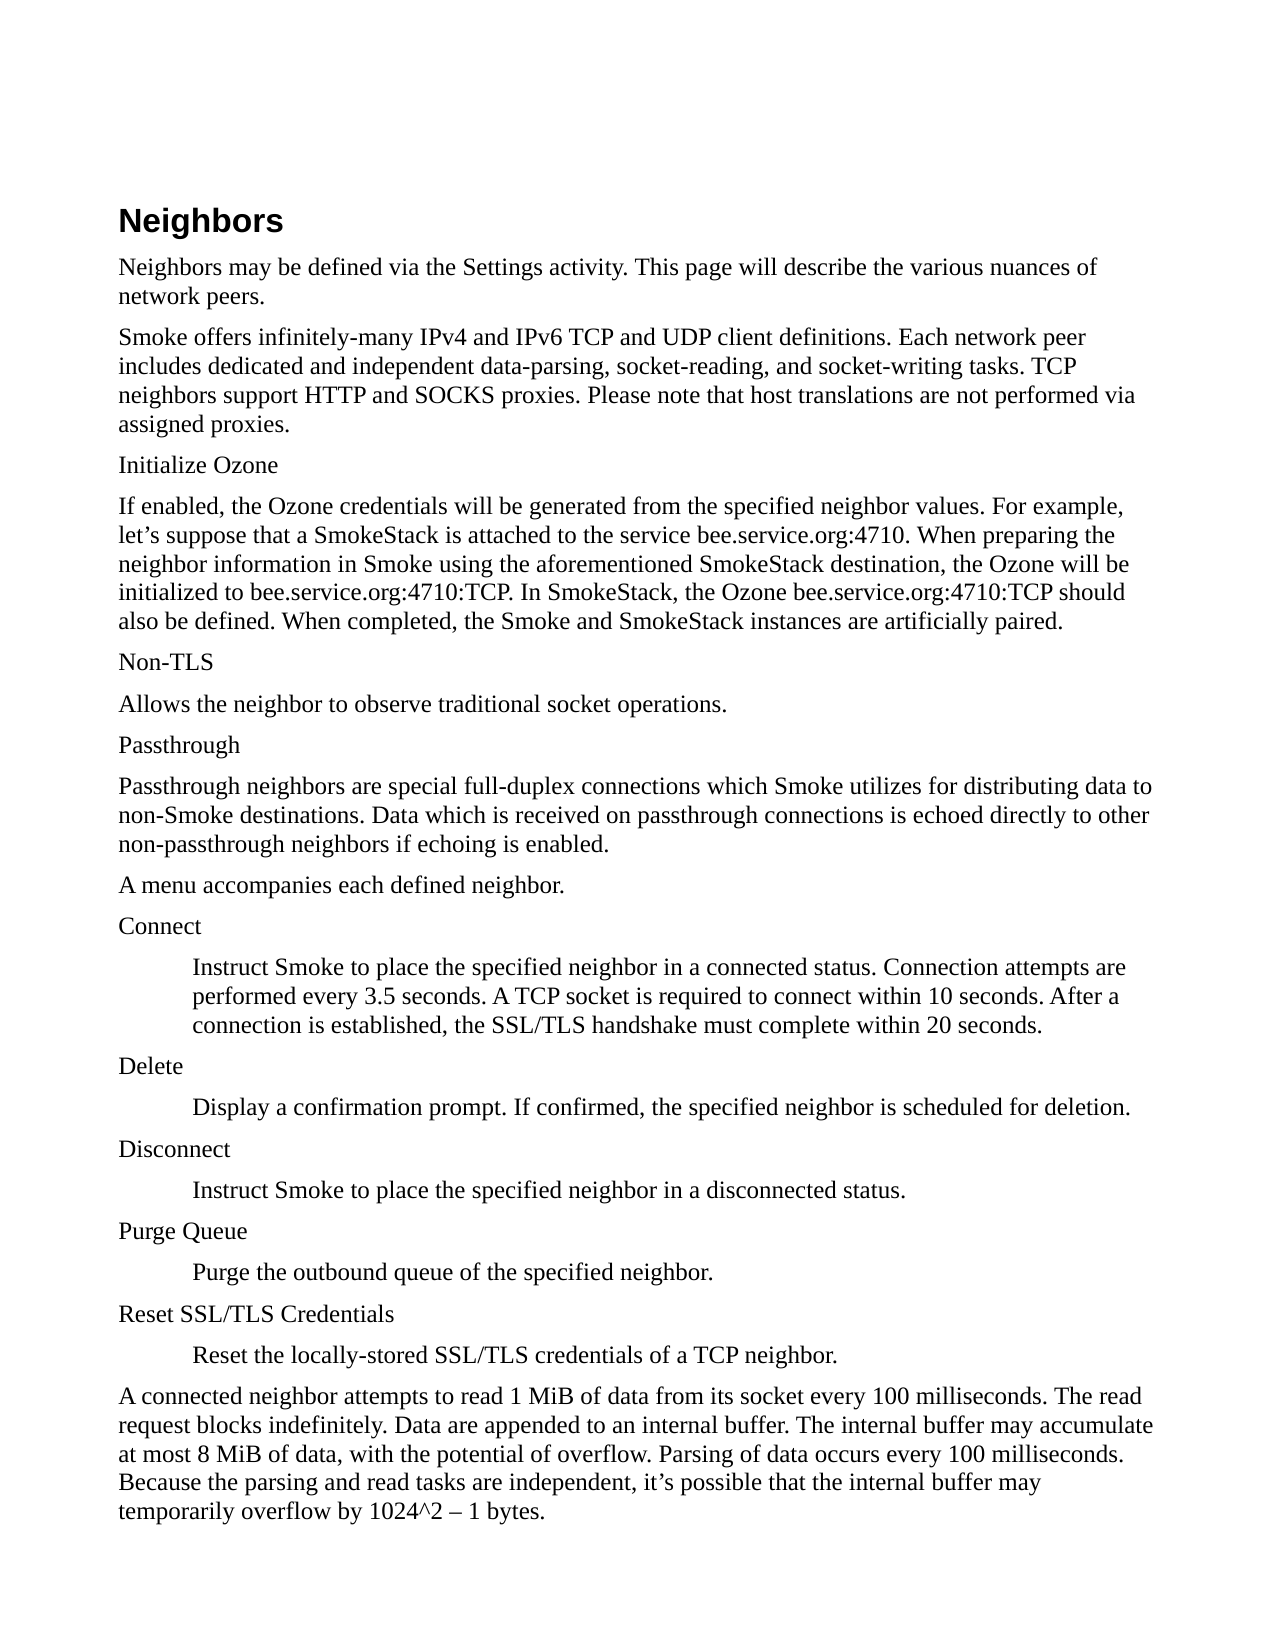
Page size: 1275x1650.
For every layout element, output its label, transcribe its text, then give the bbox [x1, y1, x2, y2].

text Display a confirmation prompt. If confirmed, the specified neighbor is scheduled for deletion. [192, 1092, 1157, 1121]
text Smoke offers infinitely-many IPv4 and IPv6 TCP and UDP client definitions. Each network peer includes dedicated and independent data-parsing, socket-reading, and socket-writing tasks. TCP neighbors support HTTP and SOCKS proxies. Please note that host translations are not performed via assigned proxies. [118, 322, 1157, 437]
text Purge Queue [118, 1216, 1157, 1245]
text Initialize Ozone [118, 450, 1157, 479]
text Neighbors may be defined via the Settings activity. This page will describe the various nuances of network peers. [118, 252, 1157, 310]
text A connected neighbor attempts to read 1 MiB of data from its socket every 100 milliseconds. The read request blocks indefinitely. Data are appended to an internal buffer. The internal buffer may accumulate at most 8 MiB of data, with the potential of overflow. Parsing of data occurs every 100 milliseconds. Because the parsing and read tasks are independent, it’s possible that the internal buffer may temporarily overflow by 1024^2 – 1 bytes. [118, 1381, 1157, 1525]
text Connect [118, 911, 1157, 940]
subtitle Neighbors [118, 201, 1157, 240]
text Instruct Smoke to place the specified neighbor in a disconnected status. [118, 1175, 1157, 1204]
text Delete [118, 1051, 1157, 1080]
text Disconnect [118, 1134, 1157, 1162]
text If enabled, the Ozone credentials will be generated from the specified neighbor values. For example, let’s suppose that a SmokeStack is attached to the service bee.service.org:4710. When preparing the neighbor information in Smoke using the aforementioned SmokeStack destination, the Ozone will be initialized to bee.service.org:4710:TCP. In SmokeStack, the Ozone bee.service.org:4710:TCP should also be defined. When completed, the Smoke and SmokeStack instances are artificially paired. [118, 491, 1157, 635]
text Passthrough neighbors are special full-duplex connections which Smoke utilizes for distributing data to non-Smoke destinations. Data which is received on passthrough connections is echoed directly to other non-passthrough neighbors if echoing is enabled. [118, 771, 1157, 857]
text Reset SSL/TLS Credentials [118, 1299, 1157, 1327]
text Reset the locally-stored SSL/TLS credentials of a TCP neighbor. [118, 1340, 1157, 1369]
text Instruct Smoke to place the specified neighbor in a connected status. Connection attempts are performed every 3.5 seconds. A TCP socket is required to connect within 10 seconds. After a connection is established, the SSL/TLS handshake must complete within 20 seconds. [192, 952, 1157, 1039]
text Allows the neighbor to observe traditional socket operations. [118, 689, 1157, 717]
text Passthrough [118, 730, 1157, 759]
text A menu accompanies each defined neighbor. [118, 870, 1157, 899]
text Purge the outbound queue of the specified neighbor. [118, 1257, 1157, 1286]
text Non-TLS [118, 647, 1157, 676]
